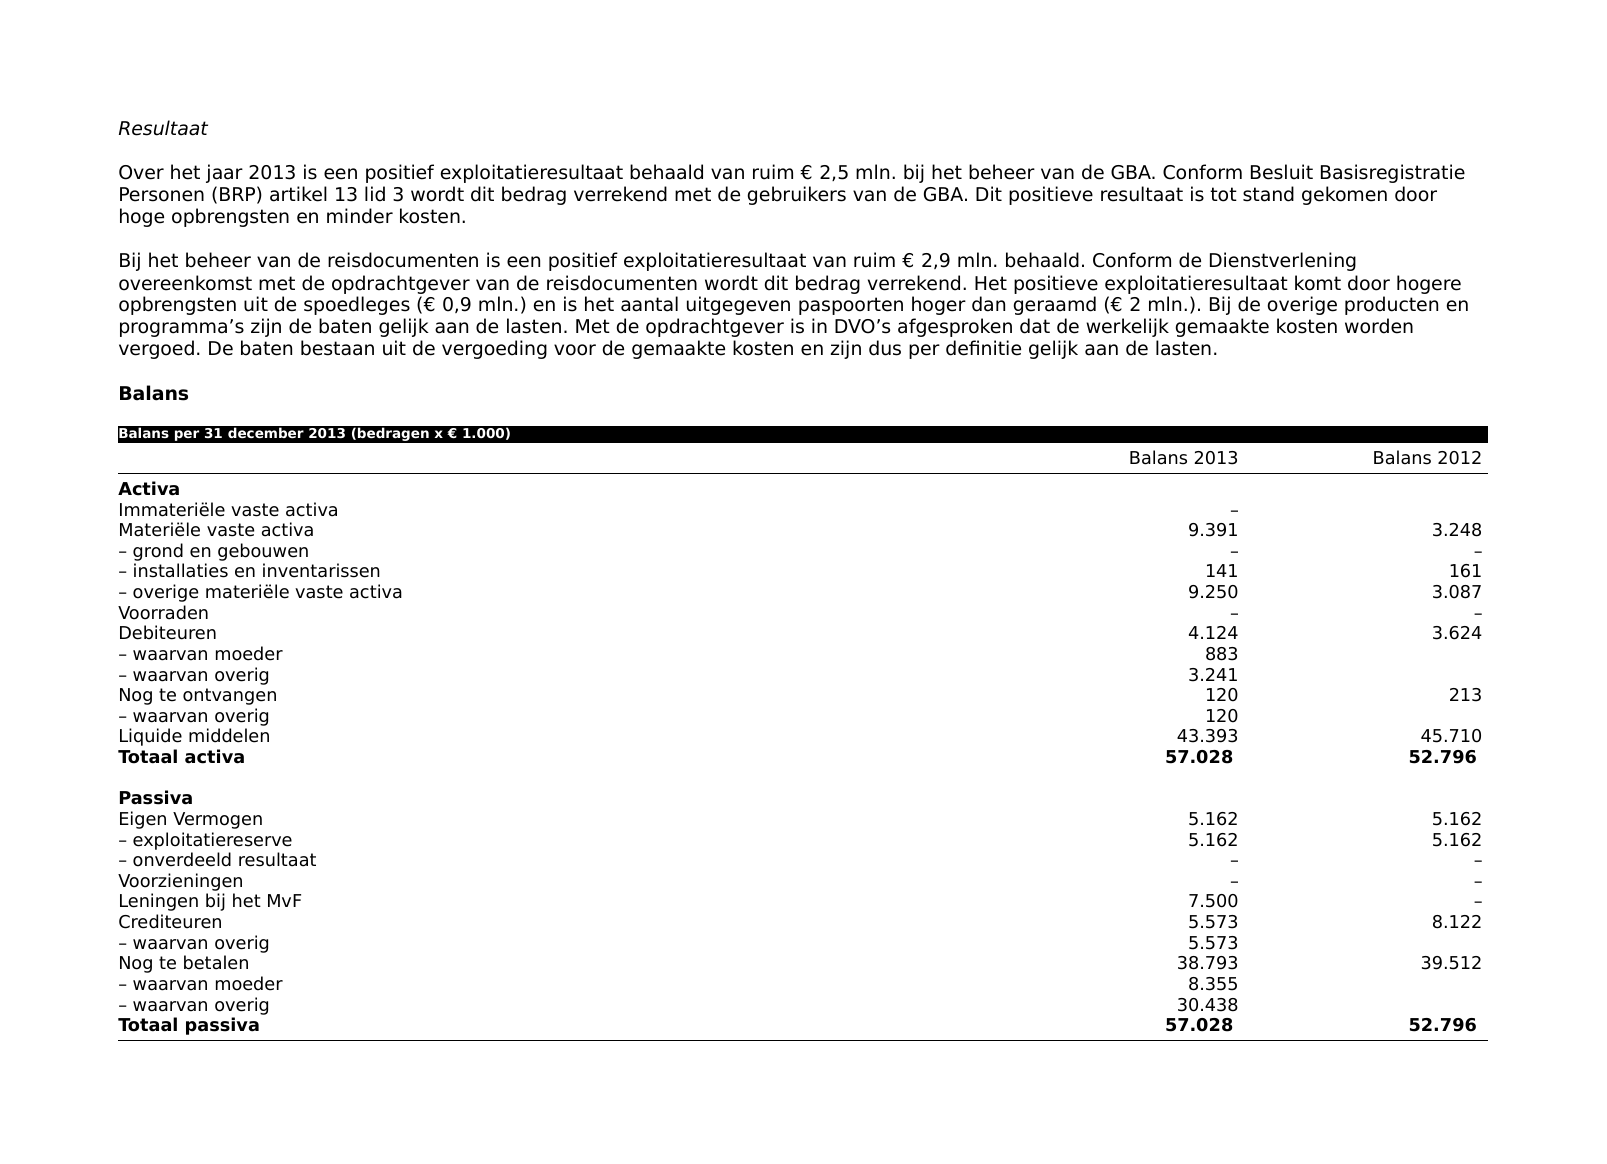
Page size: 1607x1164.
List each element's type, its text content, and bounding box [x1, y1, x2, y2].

table_cell [1245, 706, 1488, 726]
table_cell – [1245, 871, 1488, 891]
table_cell 120 [1001, 685, 1244, 706]
table_cell 57.028 [1001, 1015, 1244, 1040]
table_cell – waarvan moeder [118, 974, 1001, 994]
table_cell 7.500 [1001, 891, 1244, 912]
table_cell [1245, 788, 1488, 809]
table_cell [1245, 933, 1488, 953]
table_cell 4.124 [1001, 623, 1244, 644]
table_cell 213 [1245, 685, 1488, 706]
table_cell 5.162 [1001, 830, 1244, 850]
table_cell [1245, 995, 1488, 1015]
table_cell – waarvan overig [118, 933, 1001, 953]
table_cell – onverdeeld resultaat [118, 850, 1001, 871]
subtitle Resultaat [118, 118, 1488, 140]
table_cell – [1001, 850, 1244, 871]
table_cell 5.573 [1001, 912, 1244, 933]
table_cell Balans 2012 [1245, 443, 1488, 473]
table_cell – [1001, 500, 1244, 520]
table_cell 30.438 [1001, 995, 1244, 1015]
table_cell 161 [1245, 561, 1488, 582]
table_cell [1245, 644, 1488, 664]
table_cell 5.162 [1245, 830, 1488, 850]
table_cell [1001, 768, 1244, 788]
table_cell [1001, 474, 1244, 499]
table_cell – waarvan moeder [118, 644, 1001, 664]
table_cell 141 [1001, 561, 1244, 582]
table_cell Nog te ontvangen [118, 685, 1001, 706]
table_header Balans per 31 december 2013 (bedragen x € 1.000) [118, 426, 1488, 442]
table_cell – [1245, 603, 1488, 623]
table_cell – overige materiële vaste activa [118, 582, 1001, 603]
table_cell 3.624 [1245, 623, 1488, 644]
table_cell – [1001, 871, 1244, 891]
table_cell Materiële vaste activa [118, 520, 1001, 541]
table_cell [1245, 665, 1488, 685]
table_cell Liquide middelen [118, 726, 1001, 747]
table_cell Debiteuren [118, 623, 1001, 644]
table_cell [1245, 768, 1488, 788]
table_cell 52.796 [1245, 1015, 1488, 1040]
table_cell Balans 2013 [1001, 443, 1244, 473]
table_cell – installaties en inventarissen [118, 561, 1001, 582]
table_cell 57.028 [1001, 747, 1244, 768]
table_cell [1245, 474, 1488, 499]
table_cell – [1001, 603, 1244, 623]
table_cell 5.162 [1001, 809, 1244, 829]
table_cell Totaal passiva [118, 1015, 1001, 1040]
table_cell 9.250 [1001, 582, 1244, 603]
table_cell 45.710 [1245, 726, 1488, 747]
table_cell Nog te betalen [118, 953, 1001, 974]
table_cell – waarvan overig [118, 995, 1001, 1015]
table_cell Leningen bij het MvF [118, 891, 1001, 912]
table_cell Immateriële vaste activa [118, 500, 1001, 520]
table_cell 43.393 [1001, 726, 1244, 747]
table_cell – [1001, 541, 1244, 561]
table_cell – exploitatiereserve [118, 830, 1001, 850]
table_cell [1245, 974, 1488, 994]
text Bij het beheer van de reisdocumenten is een positief exploitatieresultaat van ruim € 2,9 mln. behaald. Conform de Dienstverlening overeenkomst met de opdrachtgever van de reisdocumenten wordt dit bedrag verrekend. Het positieve exploitatieresultaat komt door hogere opbrengsten uit de spoedleges (€ 0,9 mln.) en is het aantal uitgegeven paspoorten hoger dan geraamd (€ 2 mln.). Bij de overige producten en programma’s zijn de baten gelijk aan de lasten. Met de opdrachtgever is in DVO’s afgesproken dat de werkelijk gemaakte kosten worden vergoed. De baten bestaan uit de vergoeding voor de gemaakte kosten en zijn dus per definitie gelijk aan de lasten. [118, 250, 1488, 360]
table_cell Eigen Vermogen [118, 809, 1001, 829]
table_cell Crediteuren [118, 912, 1001, 933]
table_cell 3.241 [1001, 665, 1244, 685]
subtitle Balans [118, 382, 1488, 404]
table_cell Voorraden [118, 603, 1001, 623]
table_cell – waarvan overig [118, 706, 1001, 726]
table_cell 3.087 [1245, 582, 1488, 603]
table_cell Activa [118, 474, 1001, 499]
table_cell 5.573 [1001, 933, 1244, 953]
table_cell – [1245, 850, 1488, 871]
table_cell 883 [1001, 644, 1244, 664]
table_cell 9.391 [1001, 520, 1244, 541]
table_cell – [1245, 541, 1488, 561]
table_cell 3.248 [1245, 520, 1488, 541]
table_cell Totaal activa [118, 747, 1001, 768]
table_cell 8.122 [1245, 912, 1488, 933]
table_cell Voorzieningen [118, 871, 1001, 891]
table_cell 5.162 [1245, 809, 1488, 829]
table_cell Passiva [118, 788, 1001, 809]
table_cell 120 [1001, 706, 1244, 726]
table_cell 8.355 [1001, 974, 1244, 994]
table_cell [1001, 788, 1244, 809]
table_cell [118, 768, 1001, 788]
table_cell – [1245, 891, 1488, 912]
table_cell 38.793 [1001, 953, 1244, 974]
table_cell [118, 443, 1001, 473]
table_cell – grond en gebouwen [118, 541, 1001, 561]
text Over het jaar 2013 is een positief exploitatieresultaat behaald van ruim € 2,5 mln. bij het beheer van de GBA. Conform Besluit Basisregistratie Personen (BRP) artikel 13 lid 3 wordt dit bedrag verrekend met de gebruikers van de GBA. Dit positieve resultaat is tot stand gekomen door hoge opbrengsten en minder kosten. [118, 162, 1488, 228]
table_cell 52.796 [1245, 747, 1488, 768]
table_cell [1245, 500, 1488, 520]
table_cell 39.512 [1245, 953, 1488, 974]
table_cell – waarvan overig [118, 665, 1001, 685]
